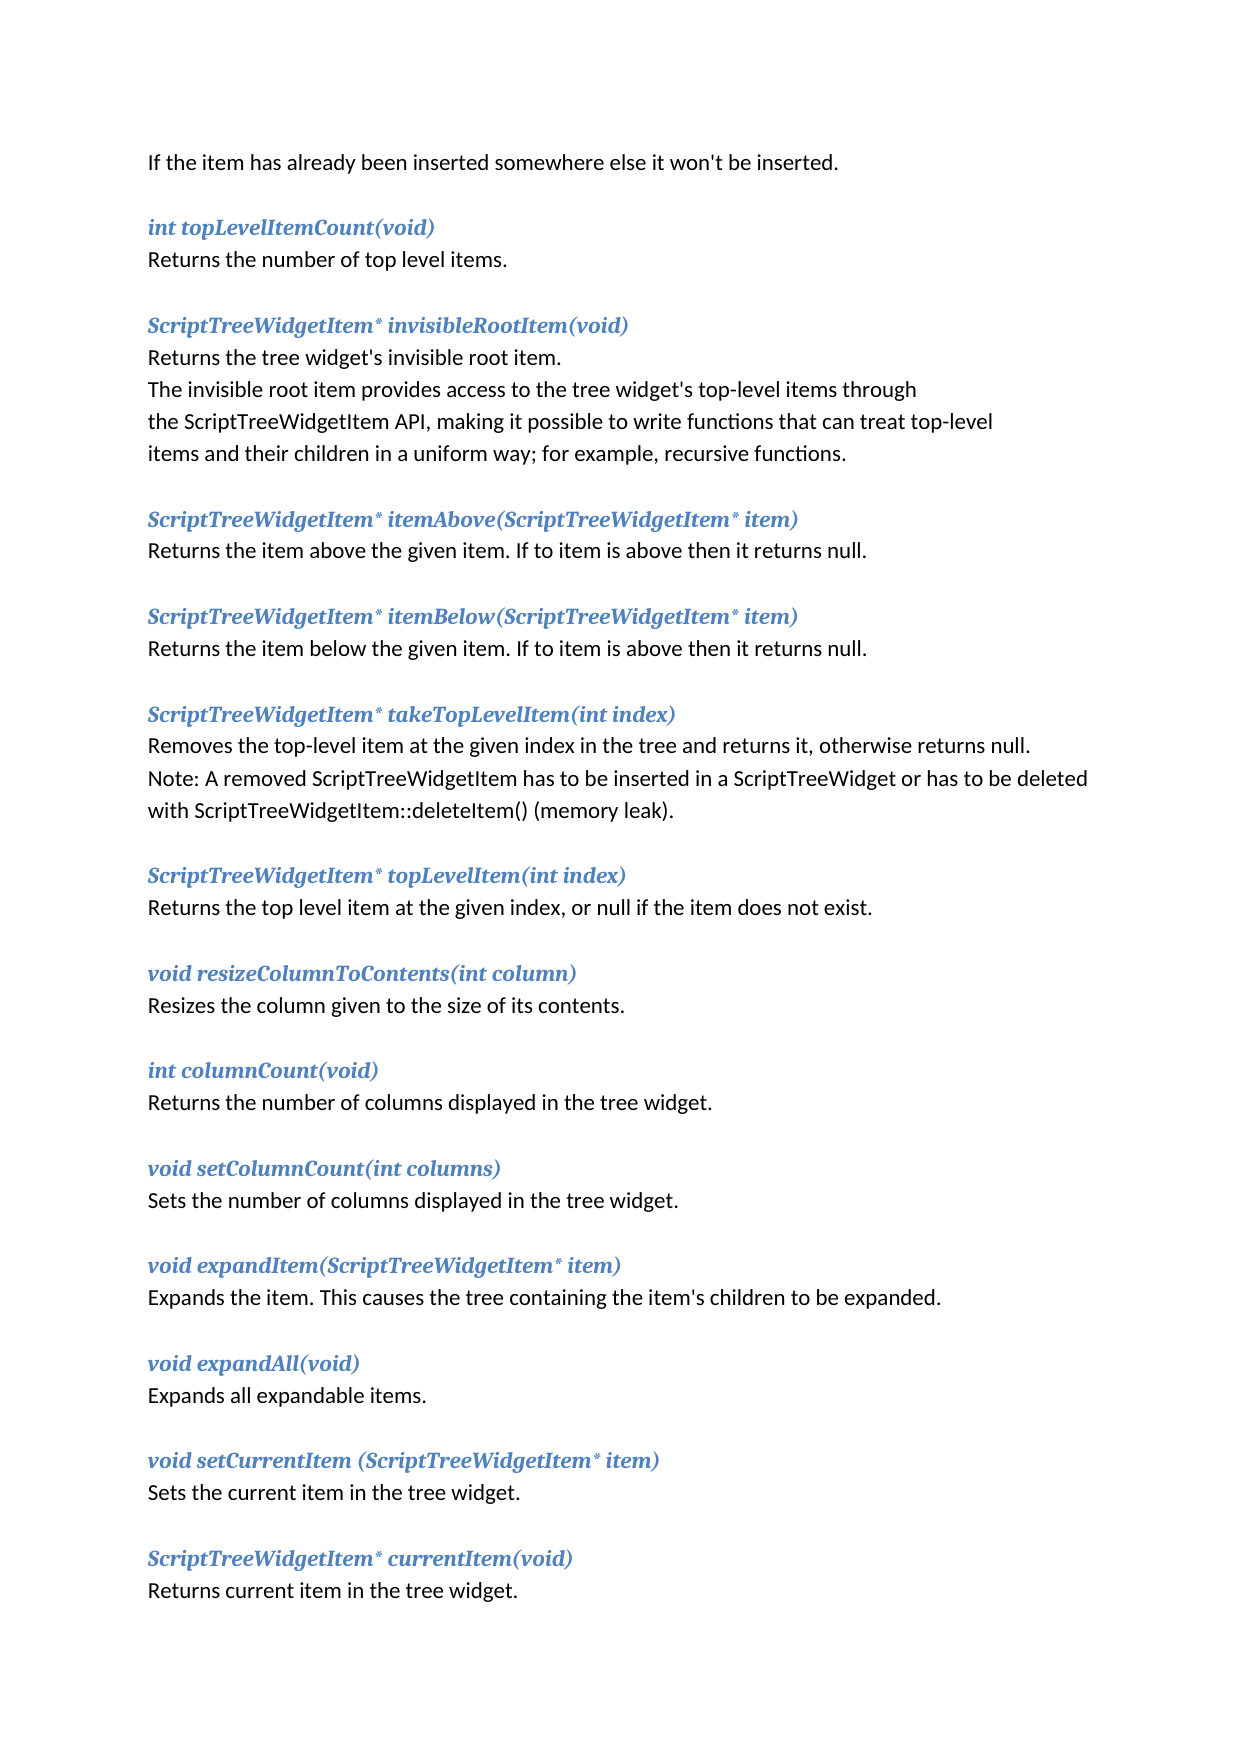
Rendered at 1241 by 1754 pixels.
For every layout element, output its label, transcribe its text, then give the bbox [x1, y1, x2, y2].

subtitle ScriptTreeWidgetItem* takeTopLevelItem(int index) [148, 701, 1093, 728]
text Returns current item in the tree widget. [148, 1576, 1093, 1604]
subtitle ScriptTreeWidgetItem* invisibleRootItem(void) [148, 312, 1093, 339]
text Returns the number of columns displayed in the tree widget. [148, 1088, 1093, 1117]
text If the item has already been inserted somewhere else it won't be inserted. [148, 148, 1093, 176]
text Sets the number of columns displayed in the tree widget. [148, 1186, 1093, 1214]
text Note: A removed ScriptTreeWidgetItem has to be inserted in a ScriptTreeWidget or has to be deleted with ScriptTreeWidgetItem::deleteItem() (memory leak). [148, 764, 1093, 824]
text Returns the top level item at the given index, or null if the item does not exist. [148, 893, 1093, 922]
text Sets the current item in the tree widget. [148, 1478, 1093, 1507]
subtitle ScriptTreeWidgetItem* itemAbove(ScriptTreeWidgetItem* item) [148, 506, 1093, 533]
text Returns the item above the given item. If to item is above then it returns null. [148, 537, 1093, 565]
text Returns the number of top level items. [148, 245, 1093, 273]
subtitle void resizeColumnToContents(int column) [148, 961, 1093, 987]
text the ScriptTreeWidgetItem API, making it possible to write functions that can treat top-level [148, 407, 1093, 435]
subtitle ScriptTreeWidgetItem* topLevelItem(int index) [148, 863, 1093, 890]
text Returns the tree widget's invisible root item. [148, 343, 1093, 371]
subtitle void expandItem(ScriptTreeWidgetItem* item) [148, 1253, 1093, 1280]
subtitle ScriptTreeWidgetItem* itemBelow(ScriptTreeWidgetItem* item) [148, 604, 1093, 630]
subtitle void expandAll(void) [148, 1351, 1093, 1377]
text items and their children in a uniform way; for example, recursive functions. [148, 439, 1093, 467]
text The invisible root item provides access to the tree widget's top-level items through [148, 375, 1093, 403]
subtitle int topLevelItemCount(void) [148, 215, 1093, 241]
subtitle void setCurrentItem (ScriptTreeWidgetItem* item) [148, 1448, 1093, 1475]
text Expands all expandable items. [148, 1381, 1093, 1409]
text Resizes the column given to the size of its contents. [148, 991, 1093, 1019]
text Expands the item. This causes the tree containing the item's children to be expanded. [148, 1283, 1093, 1312]
text Removes the top-level item at the given index in the tree and returns it, otherwise returns null. [148, 732, 1093, 760]
subtitle int columnCount(void) [148, 1058, 1093, 1085]
text Returns the item below the given item. If to item is above then it returns null. [148, 634, 1093, 662]
subtitle void setColumnCount(int columns) [148, 1156, 1093, 1182]
subtitle ScriptTreeWidgetItem* currentItem(void) [148, 1546, 1093, 1572]
